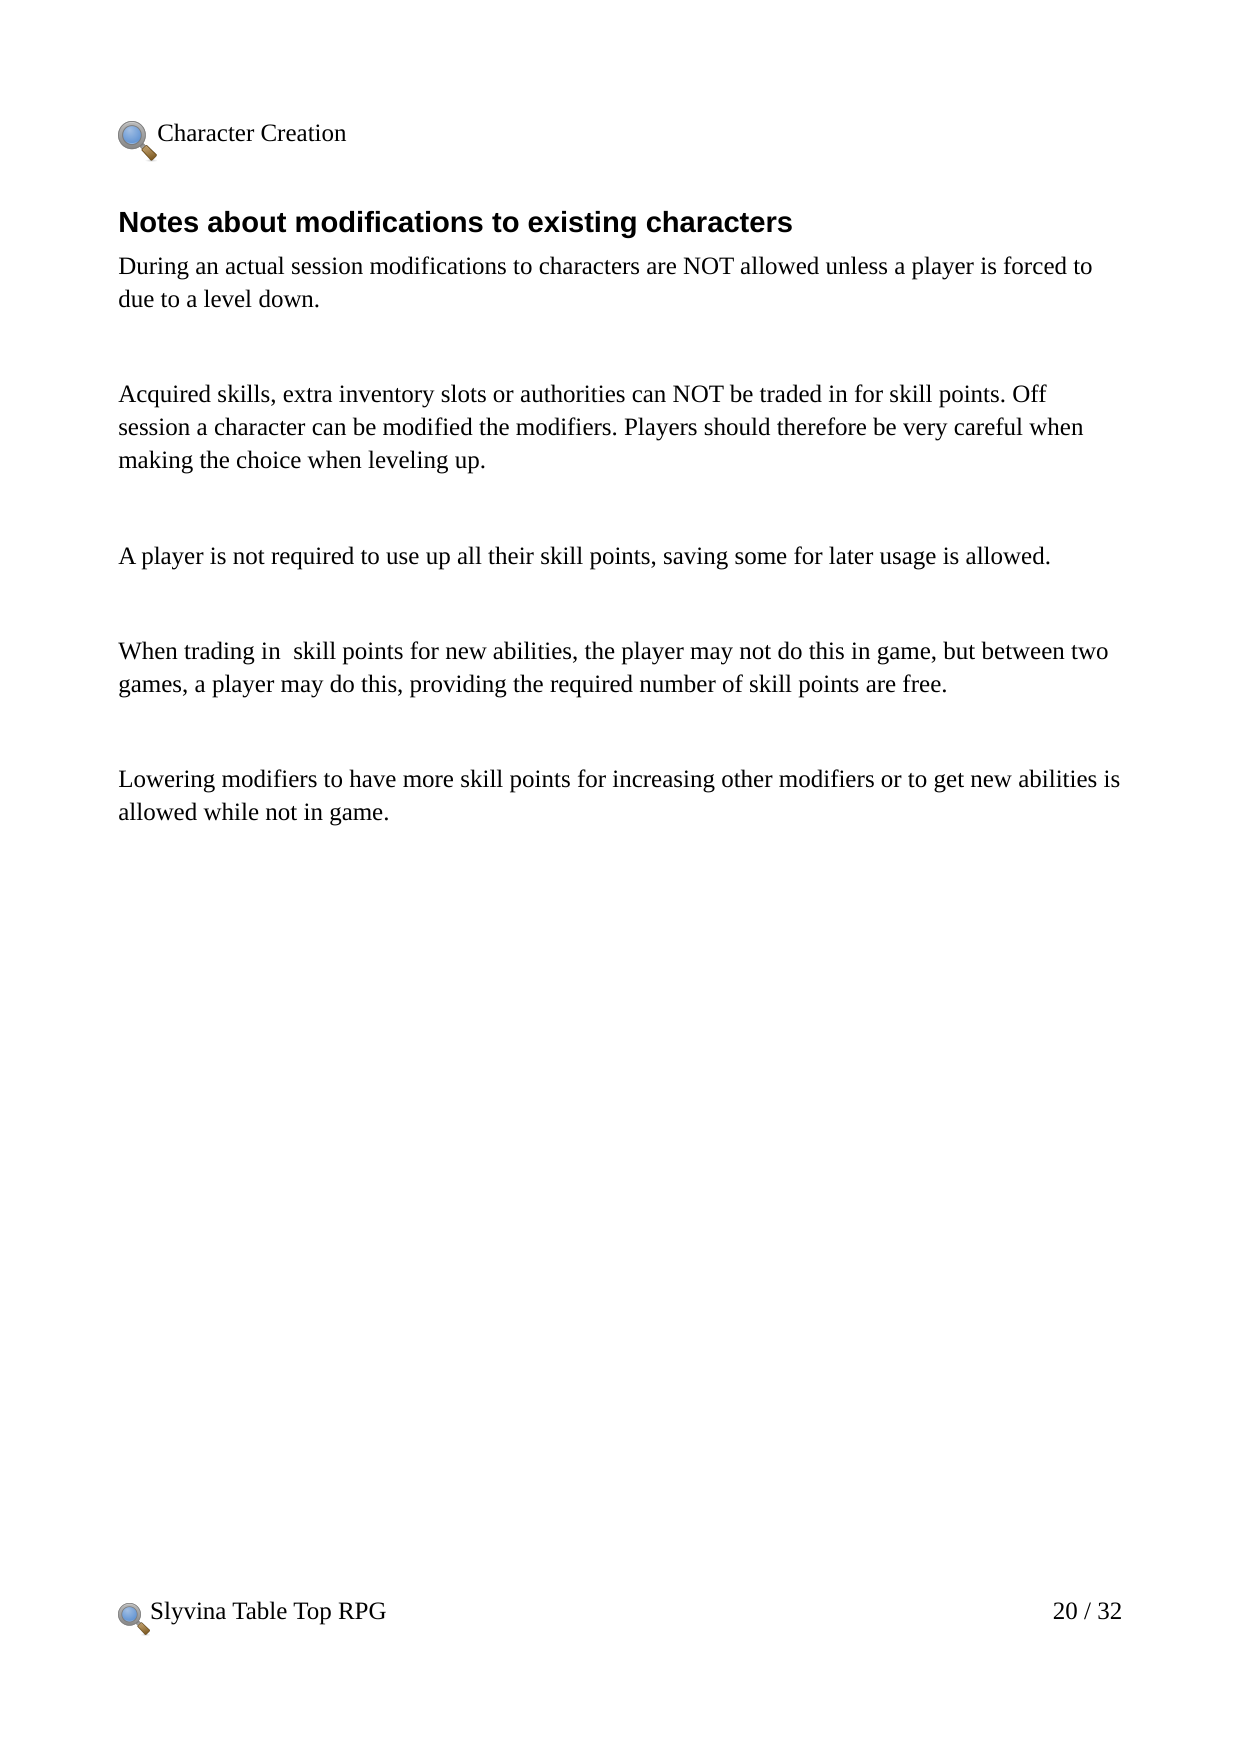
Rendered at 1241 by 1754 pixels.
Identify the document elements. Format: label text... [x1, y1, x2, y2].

picture [118, 121, 158, 162]
picture [118, 1603, 150, 1636]
text Lowering modifiers to have more skill points for increasing other modifiers or to get new abilities is allowed while not in game. [118, 764, 1122, 826]
text A player is not required to use up all their skill points, saving some for later usage is allowed. [118, 541, 1122, 569]
text When trading in skill points for new abilities, the player may not do this in game, but between two games, a player may do this, providing the required number of skill points are free. [118, 636, 1122, 698]
text During an actual session modifications to characters are NOT allowed unless a player is forced to due to a level down. [118, 251, 1122, 313]
subtitle Notes about modifications to existing characters [118, 205, 1122, 239]
text Acquired skills, extra inventory slots or authorities can NOT be traded in for skill points. Off session a character can be modified the modifiers. Players should therefore be very careful when making the choice when leveling up. [118, 379, 1122, 474]
